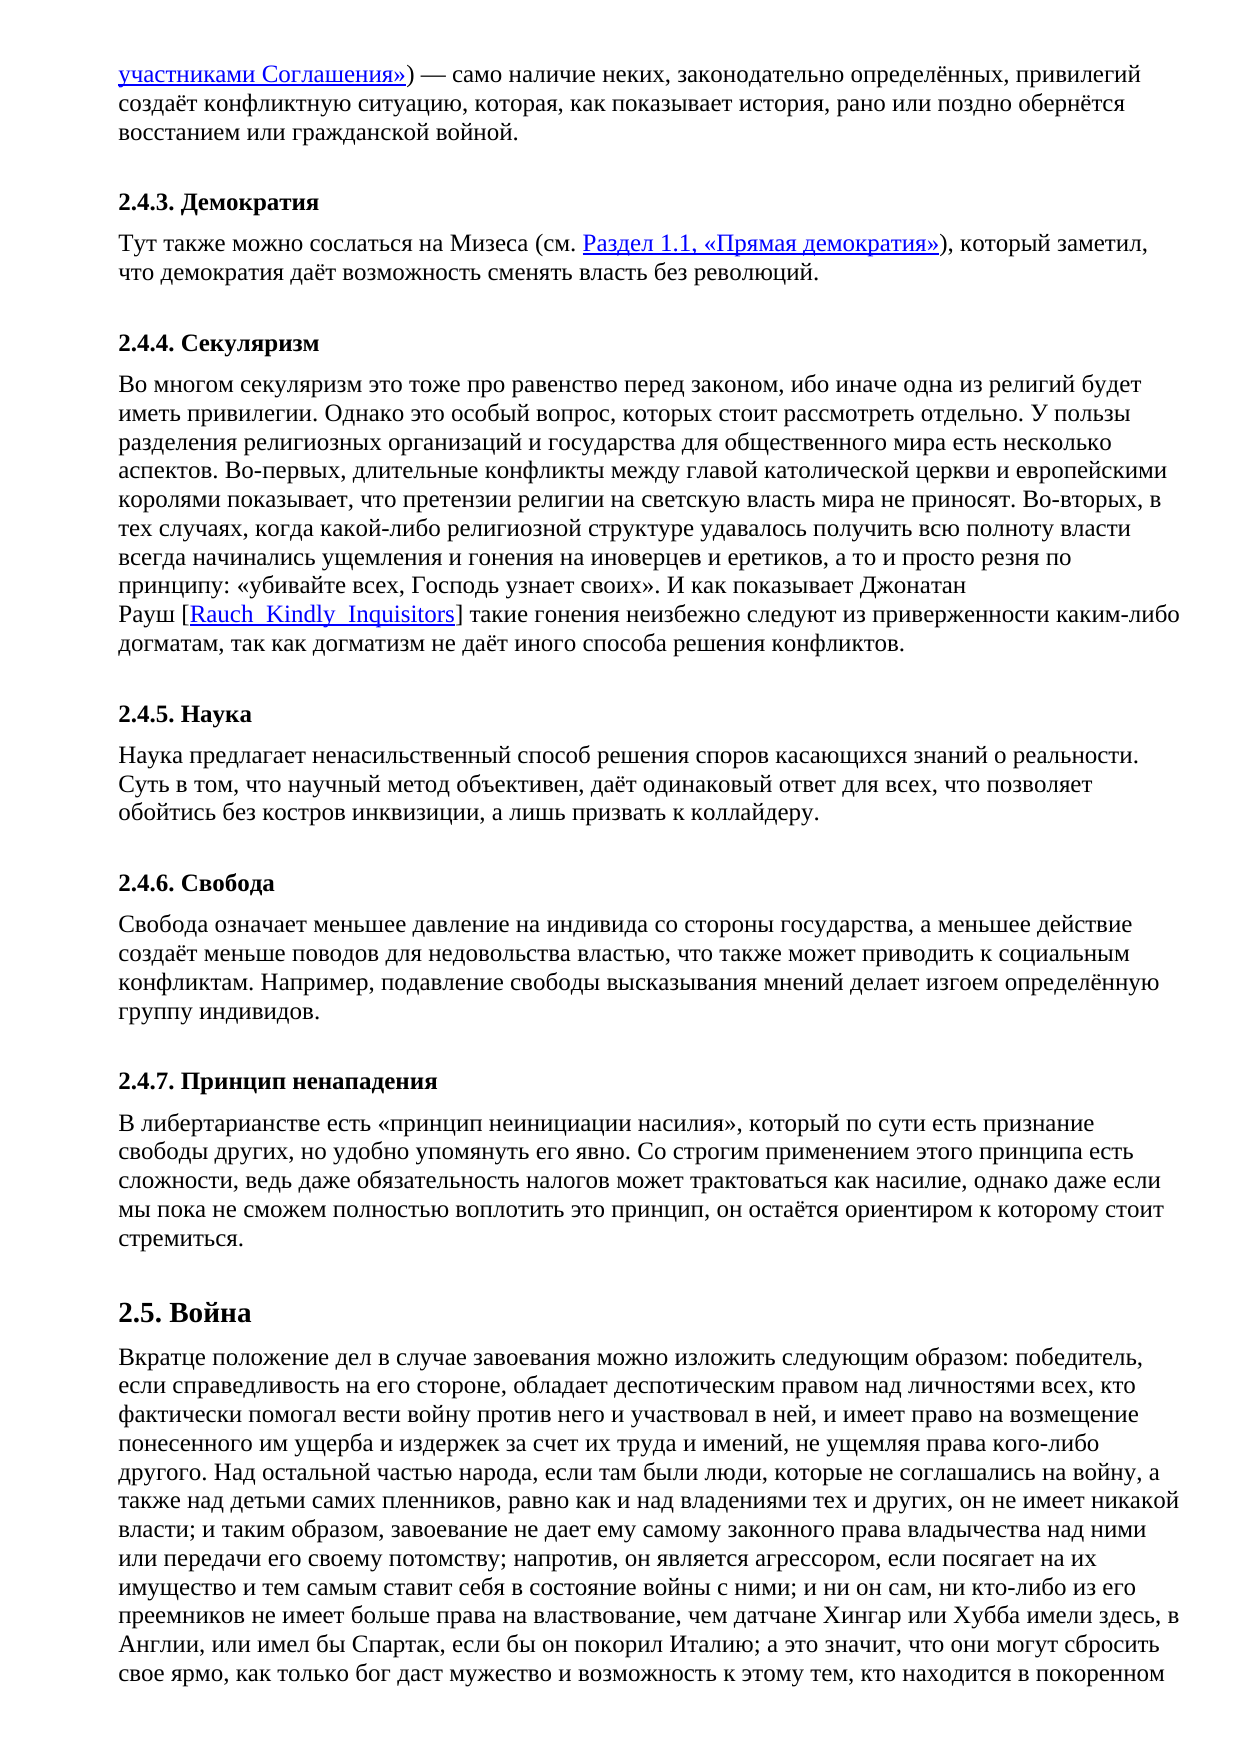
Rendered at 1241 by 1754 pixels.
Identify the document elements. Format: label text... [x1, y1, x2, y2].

text участниками Соглашения») — само наличие неких, законодательно определённых, привилегий создаёт конфликтную ситуацию, которая, как показывает история, рано или поздно обернётся восстанием или гражданской войной. [118, 59, 1181, 145]
text Свобода означает меньшее давление на индивида со стороны государства, а меньшее действие создаёт меньше поводов для недовольства властью, что также может приводить к социальным конфликтам. Например, подавление свободы высказывания мнений делает изгоем определённую группу индивидов. [118, 909, 1181, 1024]
text Тут также можно сослаться на Мизеса (см. Раздел 1.1, «Прямая демократия»), который заметил, что демократия даёт возможность сменять власть без революций. [118, 228, 1181, 286]
subtitle 2.4.4. Секуляризм [118, 328, 1181, 357]
subtitle 2.4.5. Наука [118, 699, 1181, 727]
subtitle 2.4.3. Демократия [118, 187, 1181, 216]
text В либертарианстве есть «принцип неинициации насилия», который по сути есть признание свободы других, но удобно упомянуть его явно. Со строгим применением этого принципа есть сложности, ведь даже обязательность налогов может трактоваться как насилие, однако даже если мы пока не сможем полностью воплотить это принцип, он остаётся ориентиром к которому стоит стремиться. [118, 1108, 1181, 1251]
subtitle 2.4.7. Принцип ненападения [118, 1066, 1181, 1095]
text Наука предлагает ненасильственный способ решения споров касающихся знаний о реальности. Суть в том, что научный метод объективен, даёт одинаковый ответ для всех, что позволяет обойтись без костров инквизиции, а лишь призвать к коллайдеру. [118, 740, 1181, 826]
text Вкратце положение дел в случае завоевания можно изложить следующим образом: победитель, если справедливость на его стороне, обладает деспотическим правом над личностями всех, кто фактически помогал вести войну против него и участвовал в ней, и имеет право на возмещение понесенного им ущерба и издержек за счет их труда и имений, не ущемляя права кого-либо другого. Над остальной частью народа, если там были люди, которые не соглашались на войну, а также над детьми самих пленников, равно как и над владениями тех и других, он не имеет никакой власти; и таким образом, завоевание не дает ему самому законного права владычества над ними или передачи его своему потомству; напротив, он является агрессором, если посягает на их имущество и тем самым ставит себя в состояние войны с ними; и ни он сам, ни кто-либо из его преемников не имеет больше права на властвование, чем датчане Хингар или Хубба имели здесь, в Англии, или имел бы Спартак, если бы он покорил Италию; а это значит, что они могут сбросить свое ярмо, как только бог даст мужество и возможность к этому тем, кто находится в покоренном [118, 1342, 1181, 1687]
subtitle 2.4.6. Свобода [118, 868, 1181, 897]
text Во многом секуляризм это тоже про равенство перед законом, ибо иначе одна из религий будет иметь привилегии. Однако это особый вопрос, которых стоит рассмотреть отдельно. У пользы разделения религиозных организаций и государства для общественного мира есть несколько аспектов. Во-первых, длительные конфликты между главой католической церкви и европейскими королями показывает, что претензии религии на светскую власть мира не приносят. Во-вторых, в тех случаях, когда какой-либо религиозной структуре удавалось получить всю полноту власти всегда начинались ущемления и гонения на иноверцев и еретиков, а то и просто резня по принципу: «убивайте всех, Господь узнает своих». И как показывает Джонатан Рауш [Rauch_Kindly_Inquisitors] такие гонения неизбежно следуют из приверженности каким-либо догматам, так как догматизм не даёт иного способа решения конфликтов. [118, 369, 1181, 657]
subtitle 2.5. Война [118, 1296, 1181, 1329]
